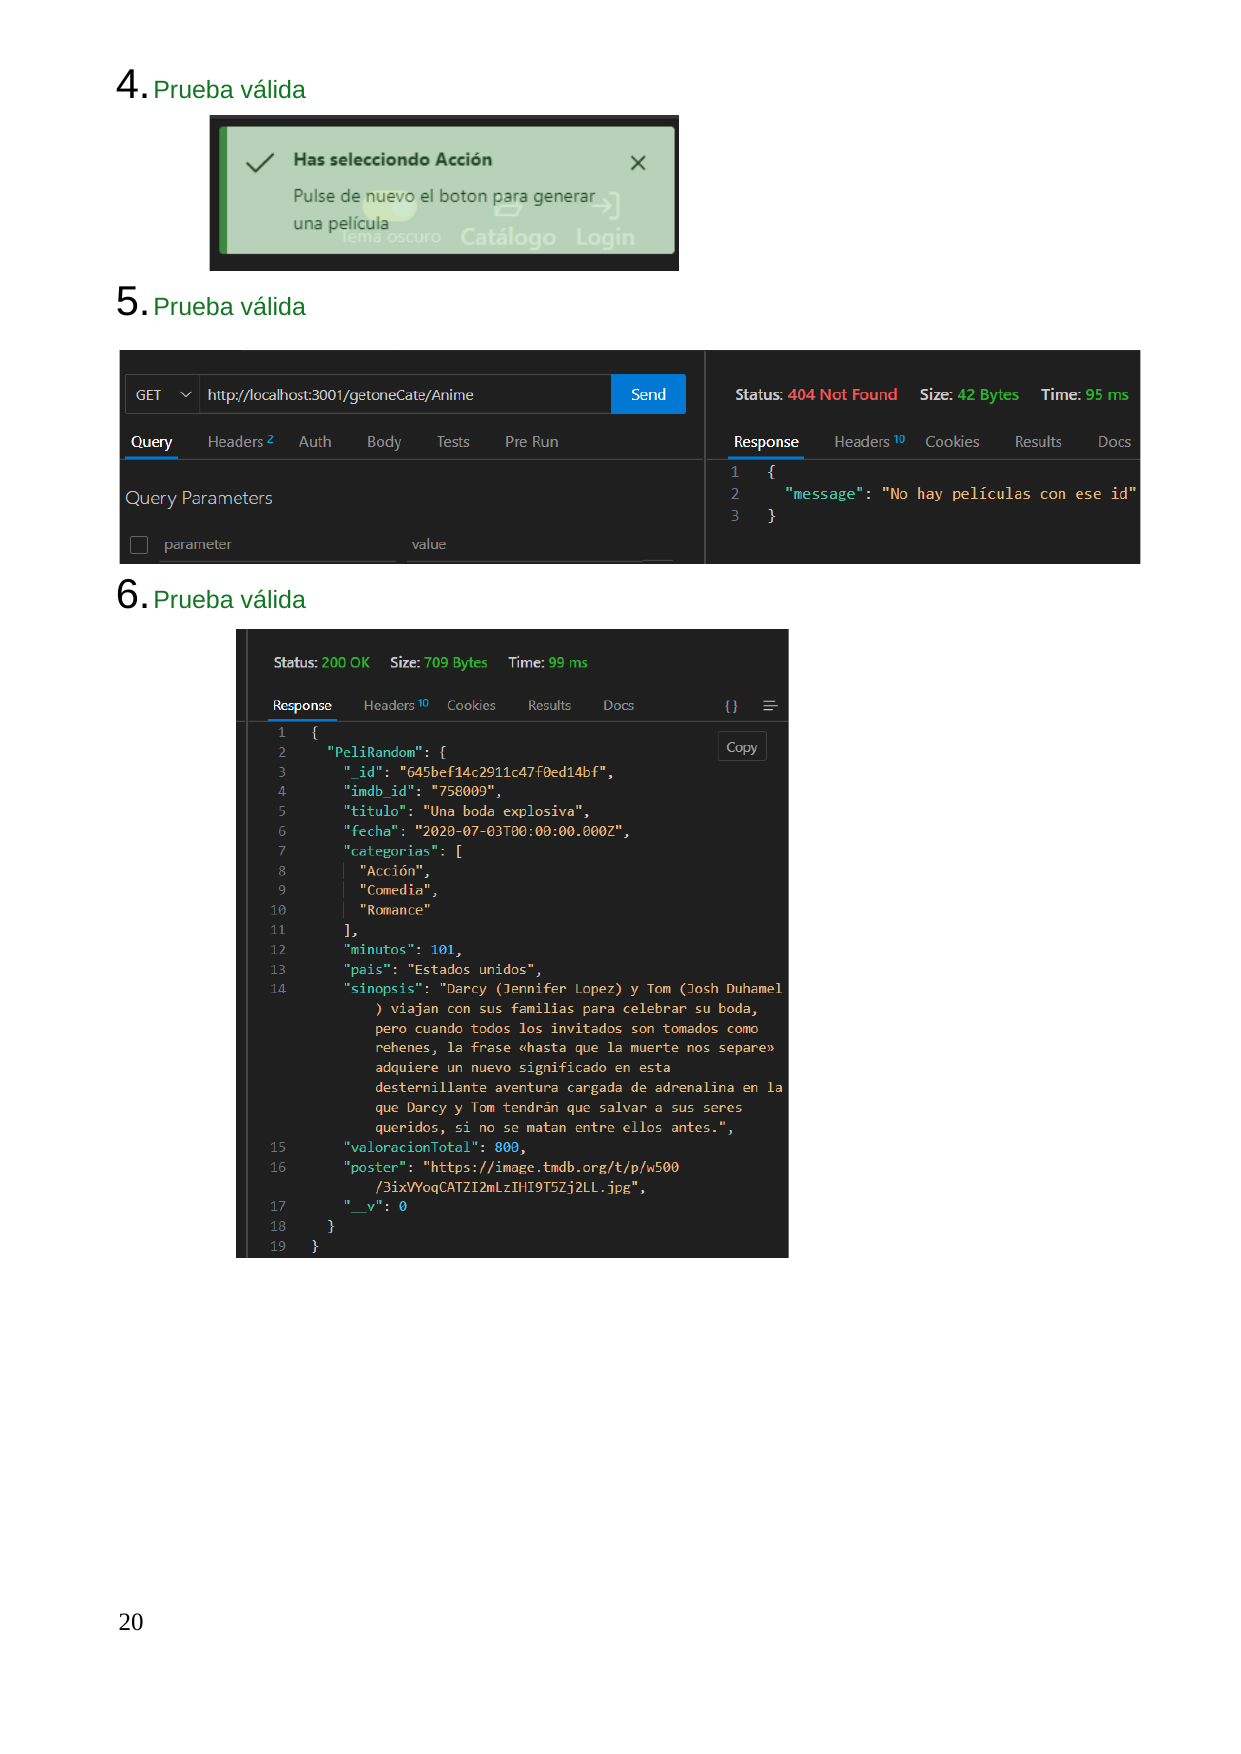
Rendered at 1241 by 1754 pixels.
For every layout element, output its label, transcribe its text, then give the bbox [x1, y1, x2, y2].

list Prueba válida [116, 271, 1152, 324]
list Prueba válida [116, 564, 1152, 617]
picture [119, 350, 1141, 564]
list Prueba válida [116, 59, 1152, 107]
picture [209, 115, 679, 271]
